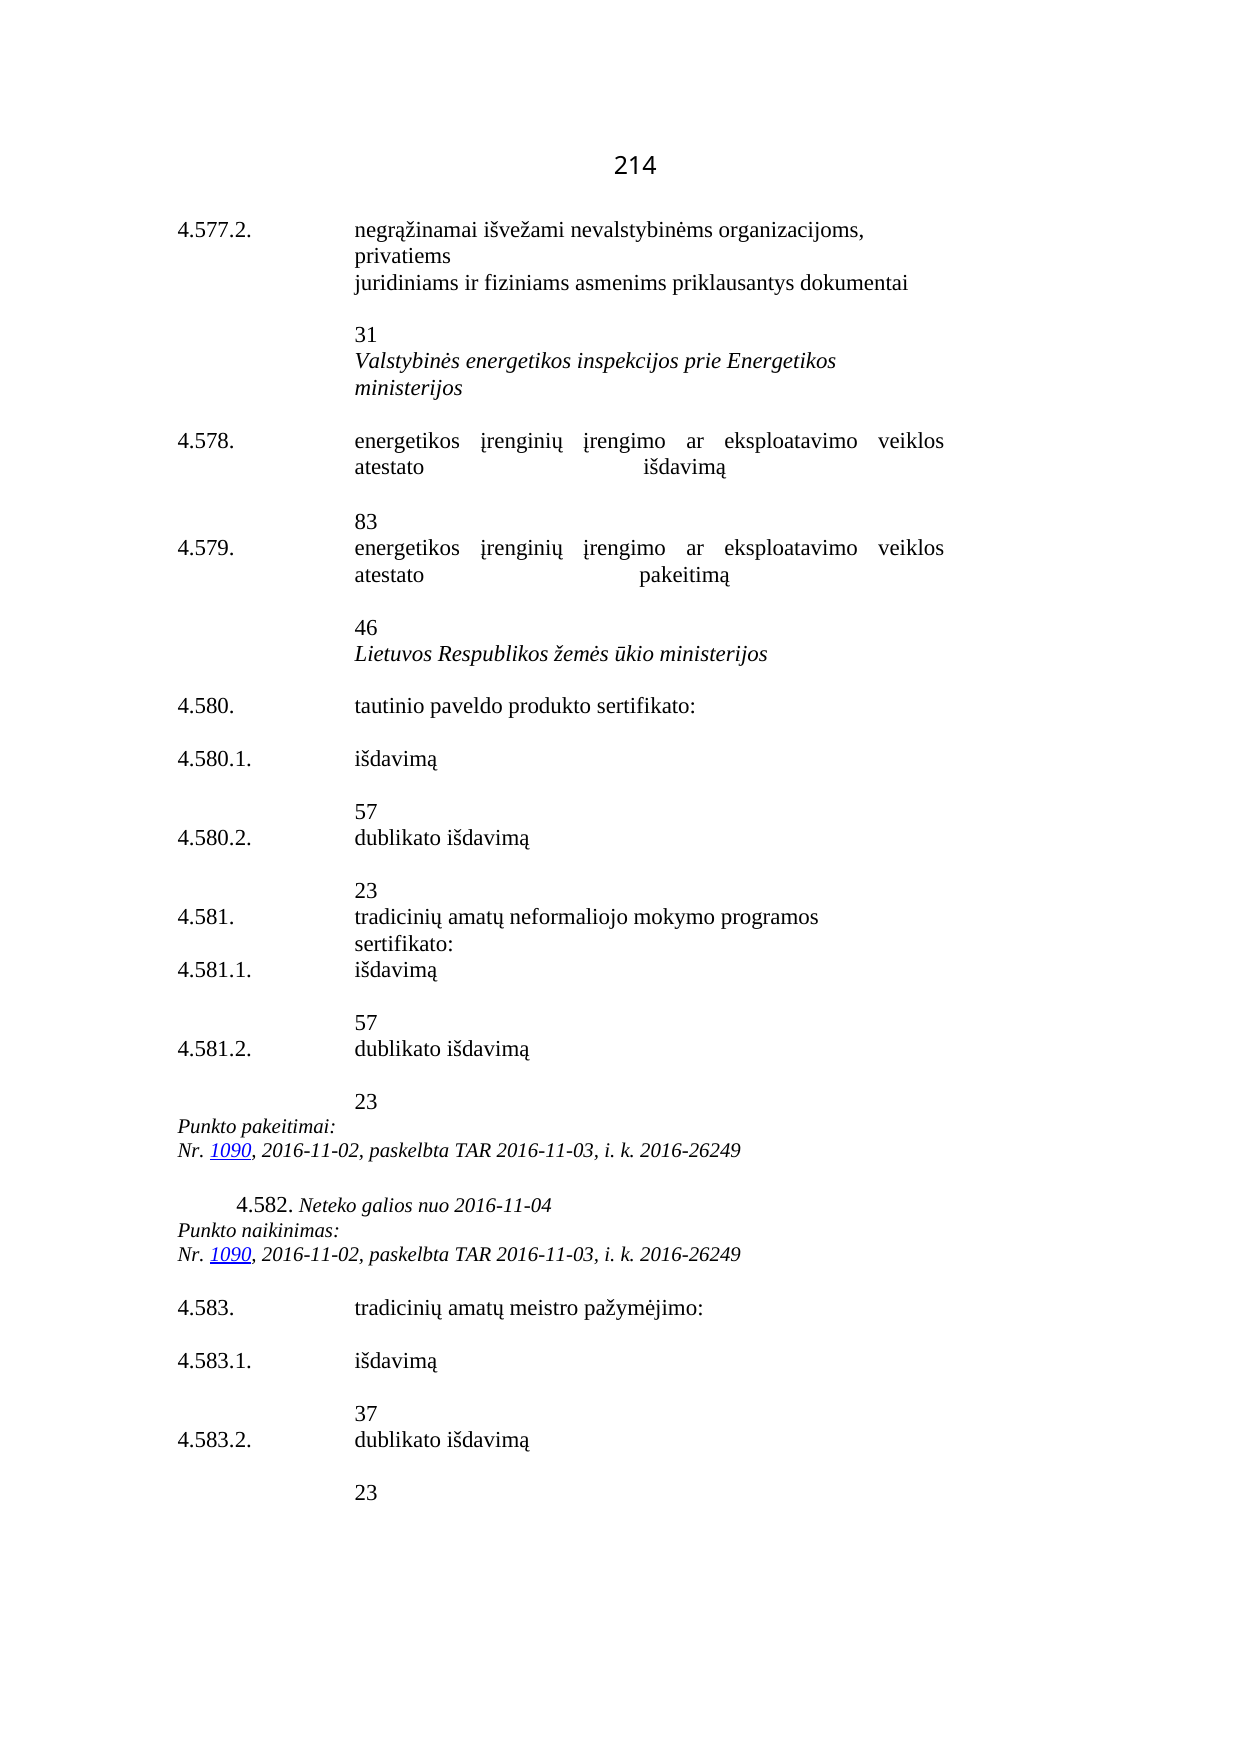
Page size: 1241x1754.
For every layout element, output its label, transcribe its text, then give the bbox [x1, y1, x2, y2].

text Valstybinės energetikos inspekcijos prie Energetikos ministerijos [354, 348, 945, 427]
text 4.580.1. išdavimą 57 [177, 745, 945, 824]
text 4.579. energetikos įrenginių įrengimo ar eksploatavimo veiklos atestato pakeitimą 46 [177, 534, 945, 640]
text Nr. 1090, 2016-11-02, paskelbta TAR 2016-11-03, i. k. 2016-26249 [177, 1242, 1093, 1266]
text 4.577.2. negrąžinamai išvežami nevalstybinėms organizacijoms, privatiems [177, 216, 945, 268]
text 4.582. Neteko galios nuo 2016-11-04 [177, 1191, 1093, 1217]
text 4.581.1. išdavimą 57 [177, 956, 945, 1035]
text 4.581. tradicinių amatų neformaliojo mokymo programos [177, 903, 945, 930]
text 4.580. tautinio paveldo produkto sertifikato: [177, 693, 945, 745]
text Lietuvos Respublikos žemės ūkio ministerijos [354, 640, 945, 693]
text 4.583.2. dublikato išdavimą 23 [177, 1426, 945, 1505]
text 4.581.2. dublikato išdavimą 23 [177, 1035, 945, 1114]
text Punkto pakeitimai: [177, 1114, 1093, 1138]
text 4.580.2. dublikato išdavimą 23 [177, 824, 945, 903]
text 4.583. tradicinių amatų meistro pažymėjimo: [177, 1294, 945, 1347]
text sertifikato: [354, 930, 945, 956]
text 4.583.1. išdavimą 37 [177, 1347, 945, 1426]
text Nr. 1090, 2016-11-02, paskelbta TAR 2016-11-03, i. k. 2016-26249 [177, 1138, 1093, 1162]
text 4.578. energetikos įrenginių įrengimo ar eksploatavimo veiklos atestato išdavimą 83 [177, 427, 945, 534]
text Punkto naikinimas: [177, 1217, 1093, 1242]
text juridiniams ir fiziniams asmenims priklausantys dokumentai 31 [354, 268, 945, 348]
